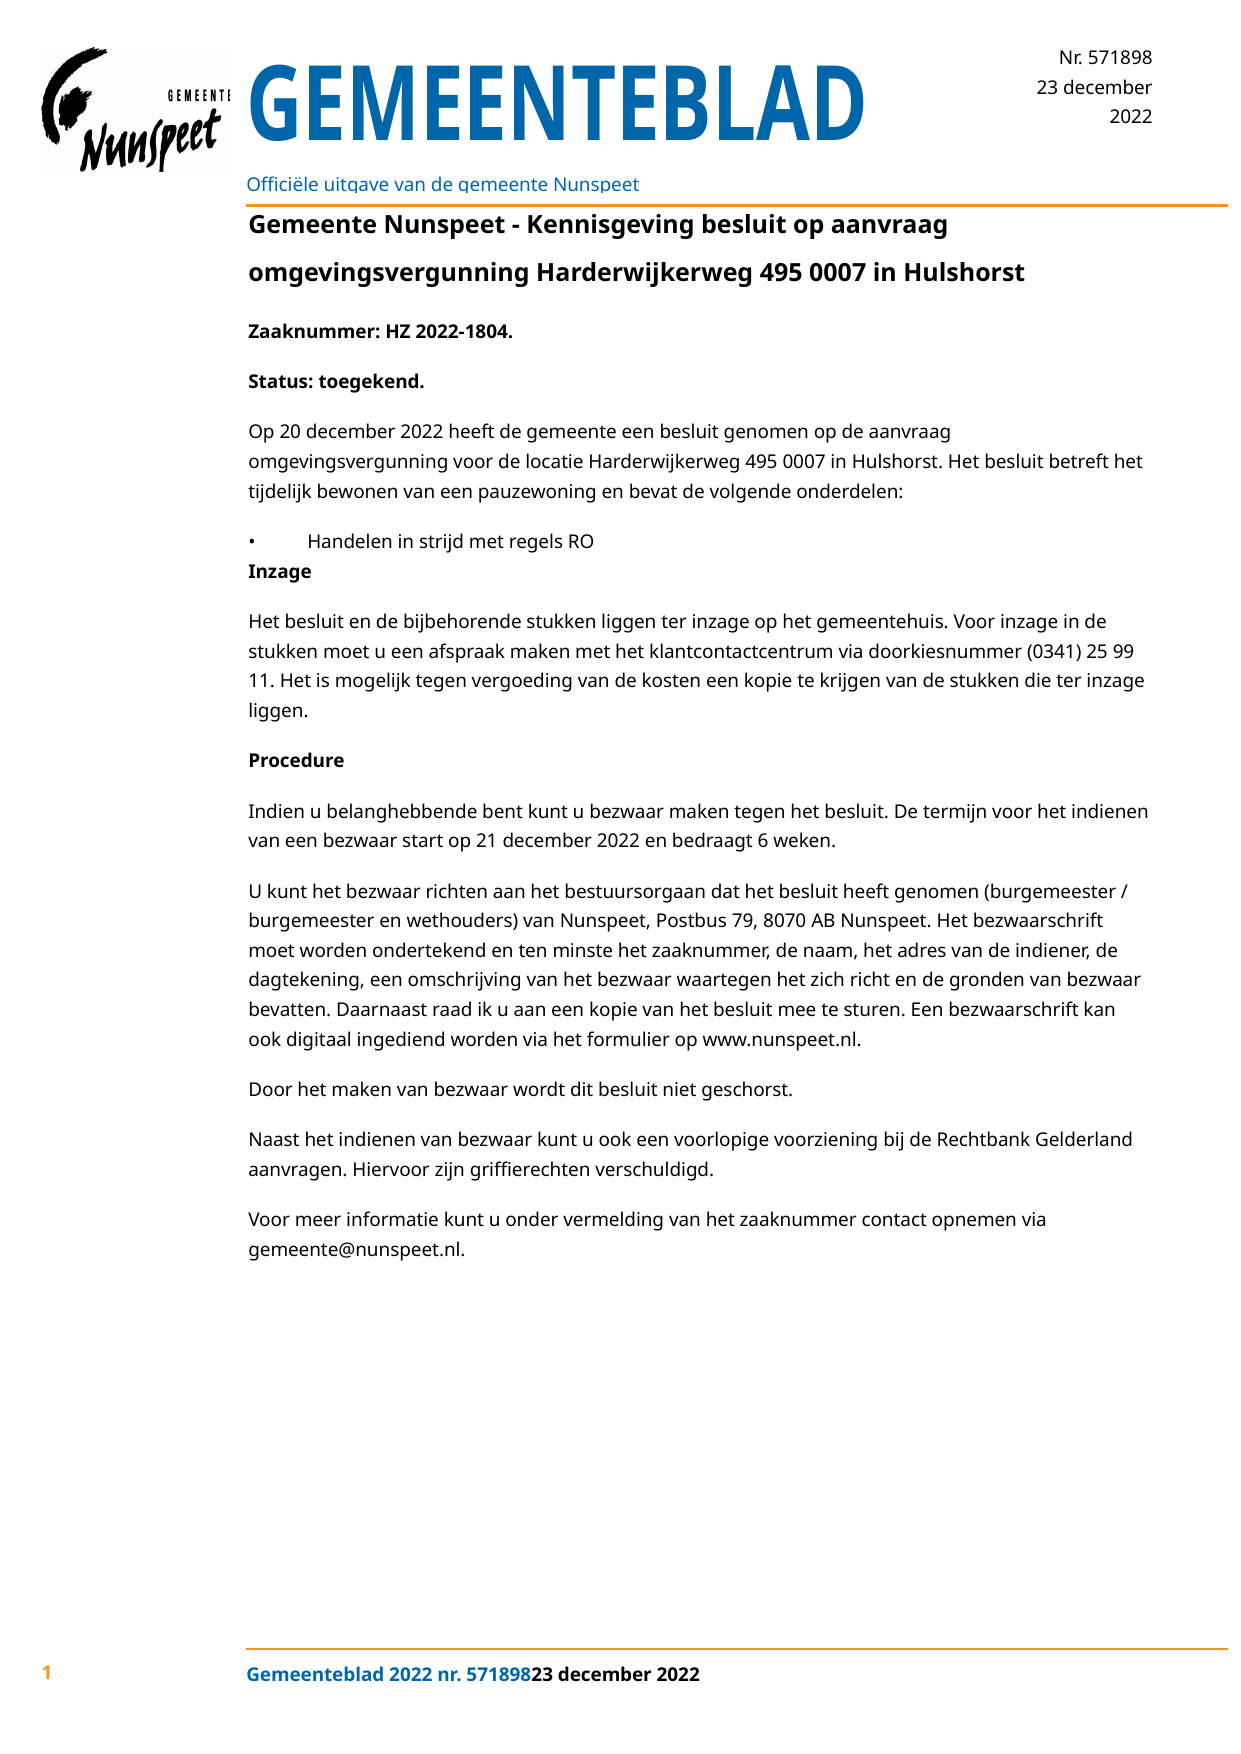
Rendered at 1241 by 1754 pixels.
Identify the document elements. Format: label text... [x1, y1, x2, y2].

text Het besluit en de bijbehorende stukken liggen ter inzage op het gemeentehuis. Voor inzage in de stukken moet u een afspraak maken met het klantcontactcentrum via doorkiesnummer (0341) 25 99 11. Het is mogelijk tegen vergoeding van de kosten een kopie te krijgen van de stukken die ter inzage liggen. [248, 608, 1152, 723]
text Op 20 december 2022 heeft de gemeente een besluit genomen op de aanvraag omgevingsvergunning voor de locatie Harderwijkerweg 495 0007 in Hulshorst. Het besluit betreft het tijdelijk bewonen van een pauzewoning en bevat de volgende onderdelen: [248, 419, 1152, 504]
text Voor meer informatie kunt u onder vermelding van het zaaknummer contact opnemen via gemeente@nunspeet.nl. [248, 1207, 1152, 1262]
text Inzage [248, 558, 1152, 584]
list Handelen in strijd met regels RO [248, 528, 1152, 554]
picture [41, 47, 231, 172]
text Indien u belanghebbende bent kunt u bezwaar maken tegen het besluit. De termijn voor het indienen van een bezwaar start op 21 december 2022 en bedraagt 6 weken. [248, 798, 1152, 853]
text Door het maken van bezwaar wordt dit besluit niet geschorst. [248, 1076, 1152, 1102]
text U kunt het bezwaar richten aan het bestuursorgaan dat het besluit heeft genomen (burgemeester / burgemeester en wethouders) van Nunspeet, Postbus 79, 8070 AB Nunspeet. Het bezwaarschrift moet worden ondertekend en ten minste het zaaknummer, de naam, het adres van de indiener, de dagtekening, een omschrijving van het bezwaar waartegen het zich richt en de gronden van bezwaar bevatten. Daarnaast raad ik u aan een kopie van het besluit mee te sturen. Een bezwaarschrift kan ook digitaal ingediend worden via het formulier op www.nunspeet.nl. [248, 878, 1152, 1052]
text Zaaknummer: HZ 2022-1804. [248, 318, 1152, 344]
text Status: toegekend. [248, 368, 1152, 394]
text Procedure [248, 747, 1152, 773]
text Naast het indienen van bezwaar kunt u ook een voorlopige voorziening bij de Rechtbank Gelderland aanvragen. Hiervoor zijn griffierechten verschuldigd. [248, 1127, 1152, 1182]
text Gemeente Nunspeet - Kennisgeving besluit op aanvraag omgevingsvergunning Harderwijkerweg 495 0007 in Hulshorst [248, 207, 1152, 288]
